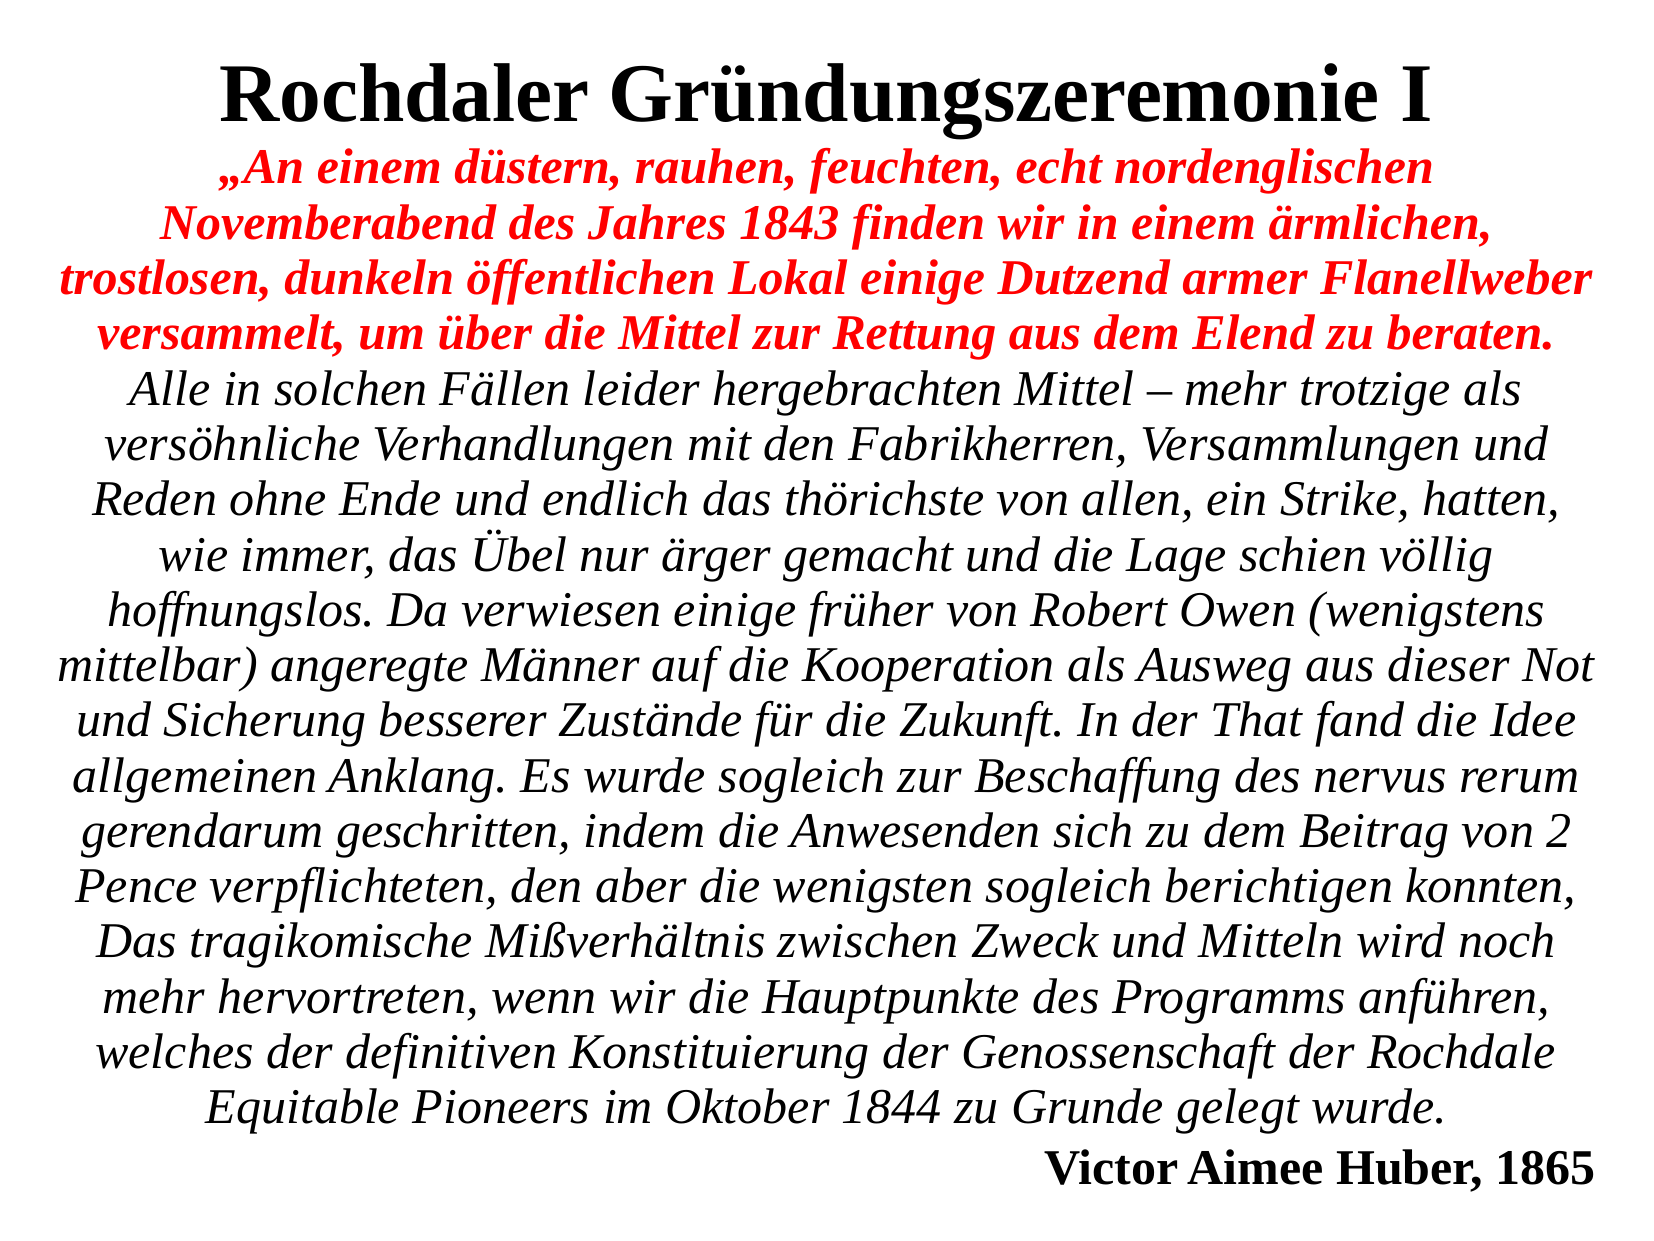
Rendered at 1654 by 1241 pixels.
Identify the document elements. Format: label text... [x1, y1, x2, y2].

text_box Rochdaler Gründungszeremonie I „An einem düstern, rauhen, feuchten, echt nordenglischen Novemberabend des Jahres 1843 finden wir in einem ärmlichen, trostlosen, dunkeln öffentlichen Lokal einige Dutzend armer Flanellweber versammelt, um über die Mittel zur Rettung aus dem Elend zu beraten. Alle in solchen Fällen leider hergebrachten Mittel – mehr trotzige als versöhnliche Verhandlungen mit den Fabrikherren, Versammlungen und Reden ohne Ende und endlich das thörichste von allen, ein Strike, hatten, wie immer, das Übel nur ärger gemacht und die Lage schien völlig hoffnungslos. Da verwiesen einige früher von Robert Owen (wenigstens mittelbar) angeregte Männer auf die Kooperation als Ausweg aus dieser Not und Sicherung besserer Zustände für die Zukunft. In der That fand die Idee allgemeinen Anklang. Es wurde sogleich zur Beschaffung des nervus rerum gerendarum geschritten, indem die Anwesenden sich zu dem Beitrag von 2 Pence verpflichteten, den aber die wenigsten sogleich berichtigen konnten, Das tragikomische Mißverhältnis zwischen Zweck und Mitteln wird noch mehr hervortreten, wenn wir die Hauptpunkte des Programms anführen, welches der definitiven Konstituierung der Genossenschaft der Rochdale Equitable Pioneers im Oktober 1844 zu Grunde gelegt wurde. Victor Aimee Huber, 1865 [42, 39, 1616, 1225]
